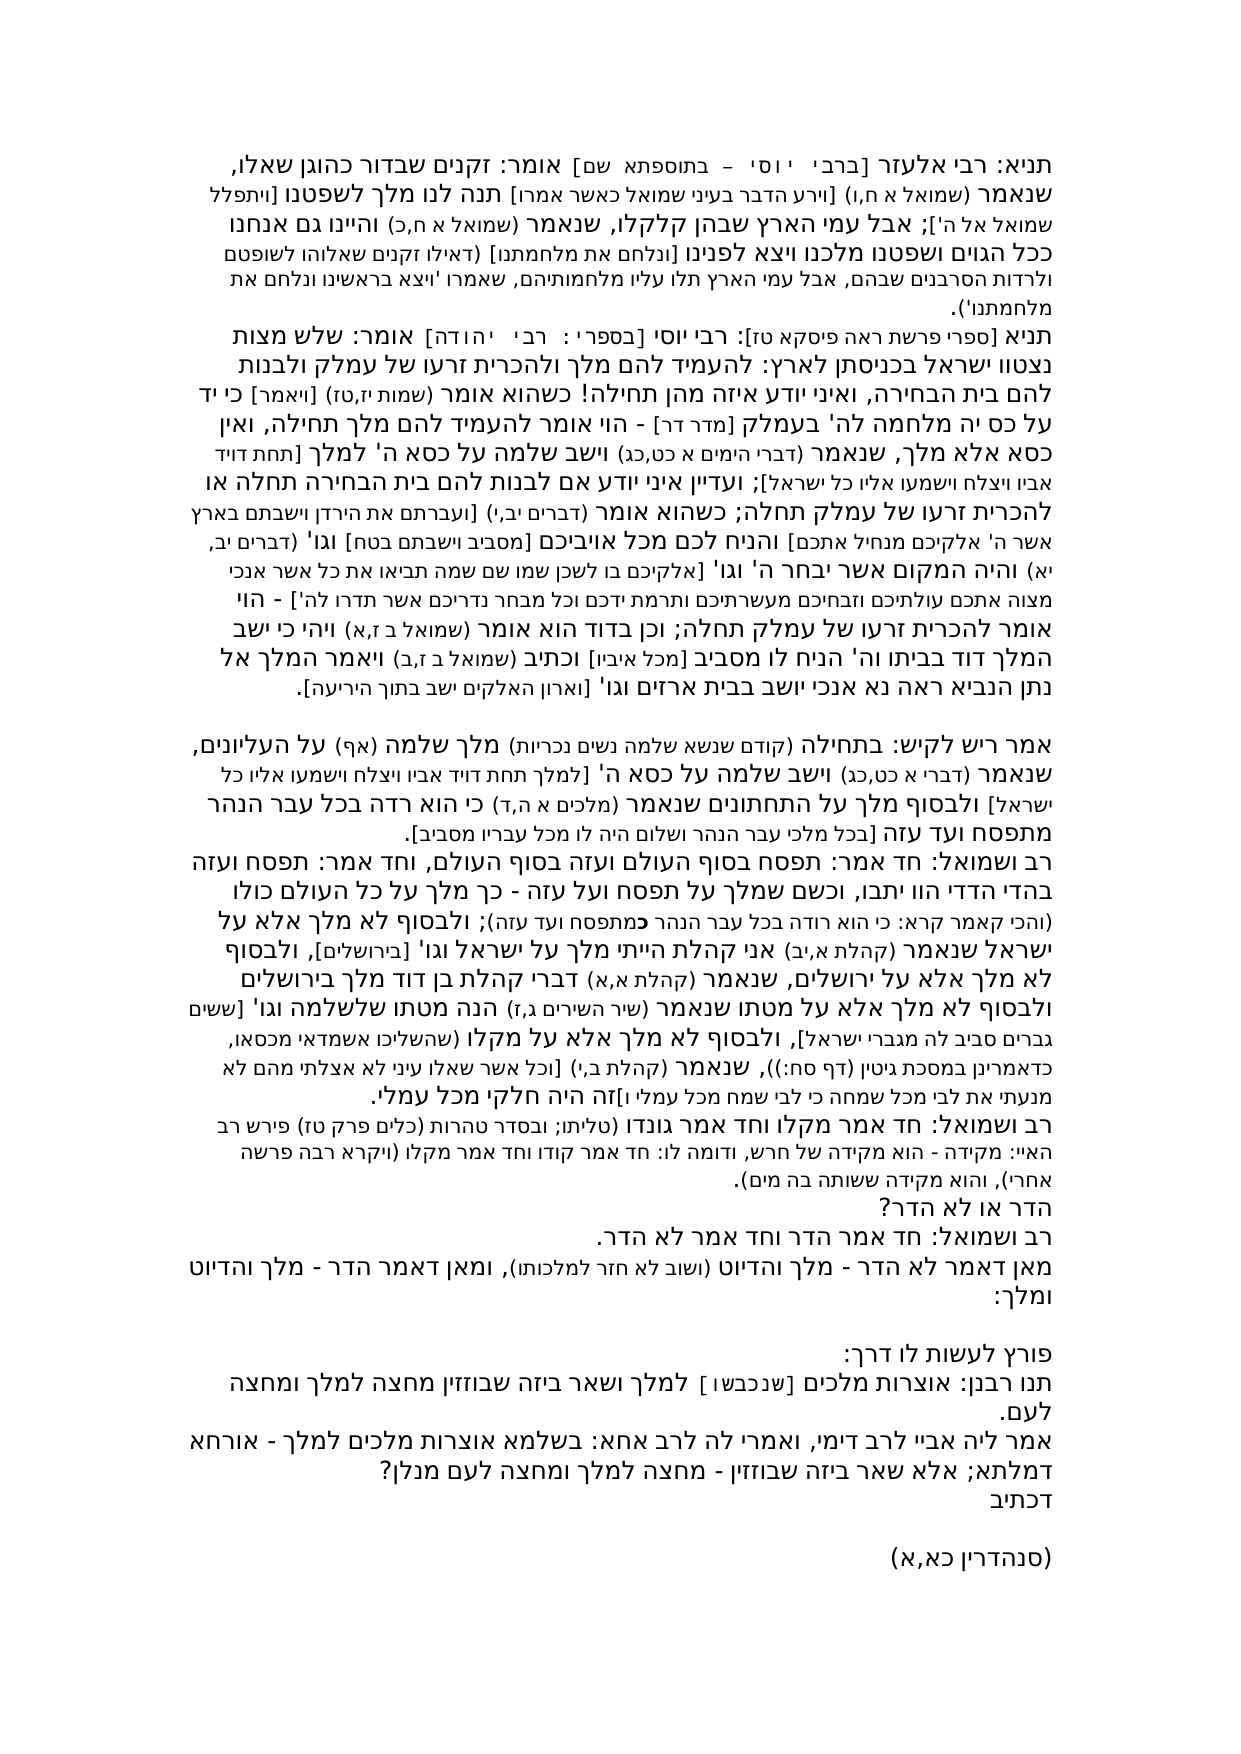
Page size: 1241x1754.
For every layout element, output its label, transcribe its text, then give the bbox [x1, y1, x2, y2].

text רב ושמואל: חד אמר: תפסח בסוף העולם ועזה בסוף העולם, וחד אמר: תפסח ועזה בהדי הדדי הוו יתבו, וכשם שמלך על תפסח ועל עזה - כך מלך על כל העולם כולו (והכי קאמר קרא: כי הוא רודה בכל עבר הנהר כמתפסח ועד עזה); ולבסוף לא מלך אלא על ישראל שנאמר (קהלת א,יב) אני קהלת הייתי מלך על ישראל וגו' [בירושלים], ולבסוף לא מלך אלא על ירושלים, שנאמר (קהלת א,א) דברי קהלת בן דוד מלך בירושלים ולבסוף לא מלך אלא על מטתו שנאמר (שיר השירים ג,ז) הנה מטתו שלשלמה וגו' [ששים גברים סביב לה מגברי ישראל], ולבסוף לא מלך אלא על מקלו (שהשליכו אשמדאי מכסאו, כדאמרינן במסכת גיטין (דף סח:)), שנאמר (קהלת ב,י) [וכל אשר שאלו עיני לא אצלתי מהם לא מנעתי את לבי מכל שמחה כי לבי שמח מכל עמלי ו]זה היה חלקי מכל עמלי. [187, 847, 1053, 1111]
text רב ושמואל: חד אמר הדר וחד אמר לא הדר. [187, 1222, 1053, 1252]
text תניא: רבי אלעזר [ברבי יוסי – בתוספתא שם] אומר: זקנים שבדור כהוגן שאלו, שנאמר (שמואל א ח,ו) [וירע הדבר בעיני שמואל כאשר אמרו] תנה לנו מלך לשפטנו [ויתפלל שמואל אל ה']; אבל עמי הארץ שבהן קלקלו, שנאמר (שמואל א ח,כ) והיינו גם אנחנו ככל הגוים ושפטנו מלכנו ויצא לפנינו [ונלחם את מלחמתנו] (דאילו זקנים שאלוהו לשופטם ולרדות הסרבנים שבהם, אבל עמי הארץ תלו עליו מלחמותיהם, שאמרו 'ויצא בראשינו ונלחם את מלחמתנו'). [187, 150, 1053, 321]
text אמר ליה אביי לרב דימי, ואמרי לה לרב אחא: בשלמא אוצרות מלכים למלך - אורחא דמלתא; אלא שאר ביזה שבוזזין - מחצה למלך ומחצה לעם מנלן? [187, 1427, 1053, 1485]
text רב ושמואל: חד אמר מקלו וחד אמר גונדו (טליתו; ובסדר טהרות (כלים פרק טז) פירש רב האיי: מקידה - הוא מקידה של חרש, ודומה לו: חד אמר קודו וחד אמר מקלו (ויקרא רבה פרשה אחרי), והוא מקידה ששותה בה מים). [187, 1111, 1053, 1193]
text תנו רבנן: אוצרות מלכים [שנכבשו] למלך ושאר ביזה שבוזזין מחצה למלך ומחצה לעם. [187, 1368, 1053, 1427]
text דכתיב [187, 1485, 1053, 1514]
text פורץ לעשות לו דרך: [187, 1339, 1053, 1368]
text אמר ריש לקיש: בתחילה (קודם שנשא שלמה נשים נכריות) מלך שלמה (אף) על העליונים, שנאמר (דברי א כט,כג) וישב שלמה על כסא ה' [למלך תחת דויד אביו ויצלח וישמעו אליו כל ישראל] ולבסוף מלך על התחתונים שנאמר (מלכים א ה,ד) כי הוא רדה בכל עבר הנהר מתפסח ועד עזה [בכל מלכי עבר הנהר ושלום היה לו מכל עבריו מסביב]. [187, 730, 1053, 847]
text (סנהדרין כא,א) [187, 1543, 1053, 1572]
text מאן דאמר לא הדר - מלך והדיוט (ושוב לא חזר למלכותו), ומאן דאמר הדר - מלך והדיוט ומלך: [187, 1252, 1053, 1310]
text הדר או לא הדר? [187, 1193, 1053, 1222]
text תניא [ספרי פרשת ראה פיסקא טז]: רבי יוסי [בספרי: רבי יהודה] אומר: שלש מצות נצטוו ישראל בכניסתן לארץ: להעמיד להם מלך ולהכרית זרעו של עמלק ולבנות להם בית הבחירה, ואיני יודע איזה מהן תחילה! כשהוא אומר (שמות יז,טז) [ויאמר] כי יד על כס יה מלחמה לה' בעמלק [מדר דר] - הוי אומר להעמיד להם מלך תחילה, ואין כסא אלא מלך, שנאמר (דברי הימים א כט,כג) וישב שלמה על כסא ה' למלך [תחת דויד אביו ויצלח וישמעו אליו כל ישראל]; ועדיין איני יודע אם לבנות להם בית הבחירה תחלה או להכרית זרעו של עמלק תחלה; כשהוא אומר (דברים יב,י) [ועברתם את הירדן וישבתם בארץ אשר ה' אלקיכם מנחיל אתכם] והניח לכם מכל אויביכם [מסביב וישבתם בטח] וגו' (דברים יב,יא) והיה המקום אשר יבחר ה' וגו' [אלקיכם בו לשכן שמו שם שמה תביאו את כל אשר אנכי מצוה אתכם עולתיכם וזבחיכם מעשרתיכם ותרמת ידכם וכל מבחר נדריכם אשר תדרו לה'] - הוי אומר להכרית זרעו של עמלק תחלה; וכן בדוד הוא אומר (שמואל ב ז,א) ויהי כי ישב המלך דוד בביתו וה' הניח לו מסביב [מכל איביו] וכתיב (שמואל ב ז,ב) ויאמר המלך אל נתן הנביא ראה נא אנכי יושב בבית ארזים וגו' [וארון האלקים ישב בתוך היריעה]. [187, 321, 1053, 702]
